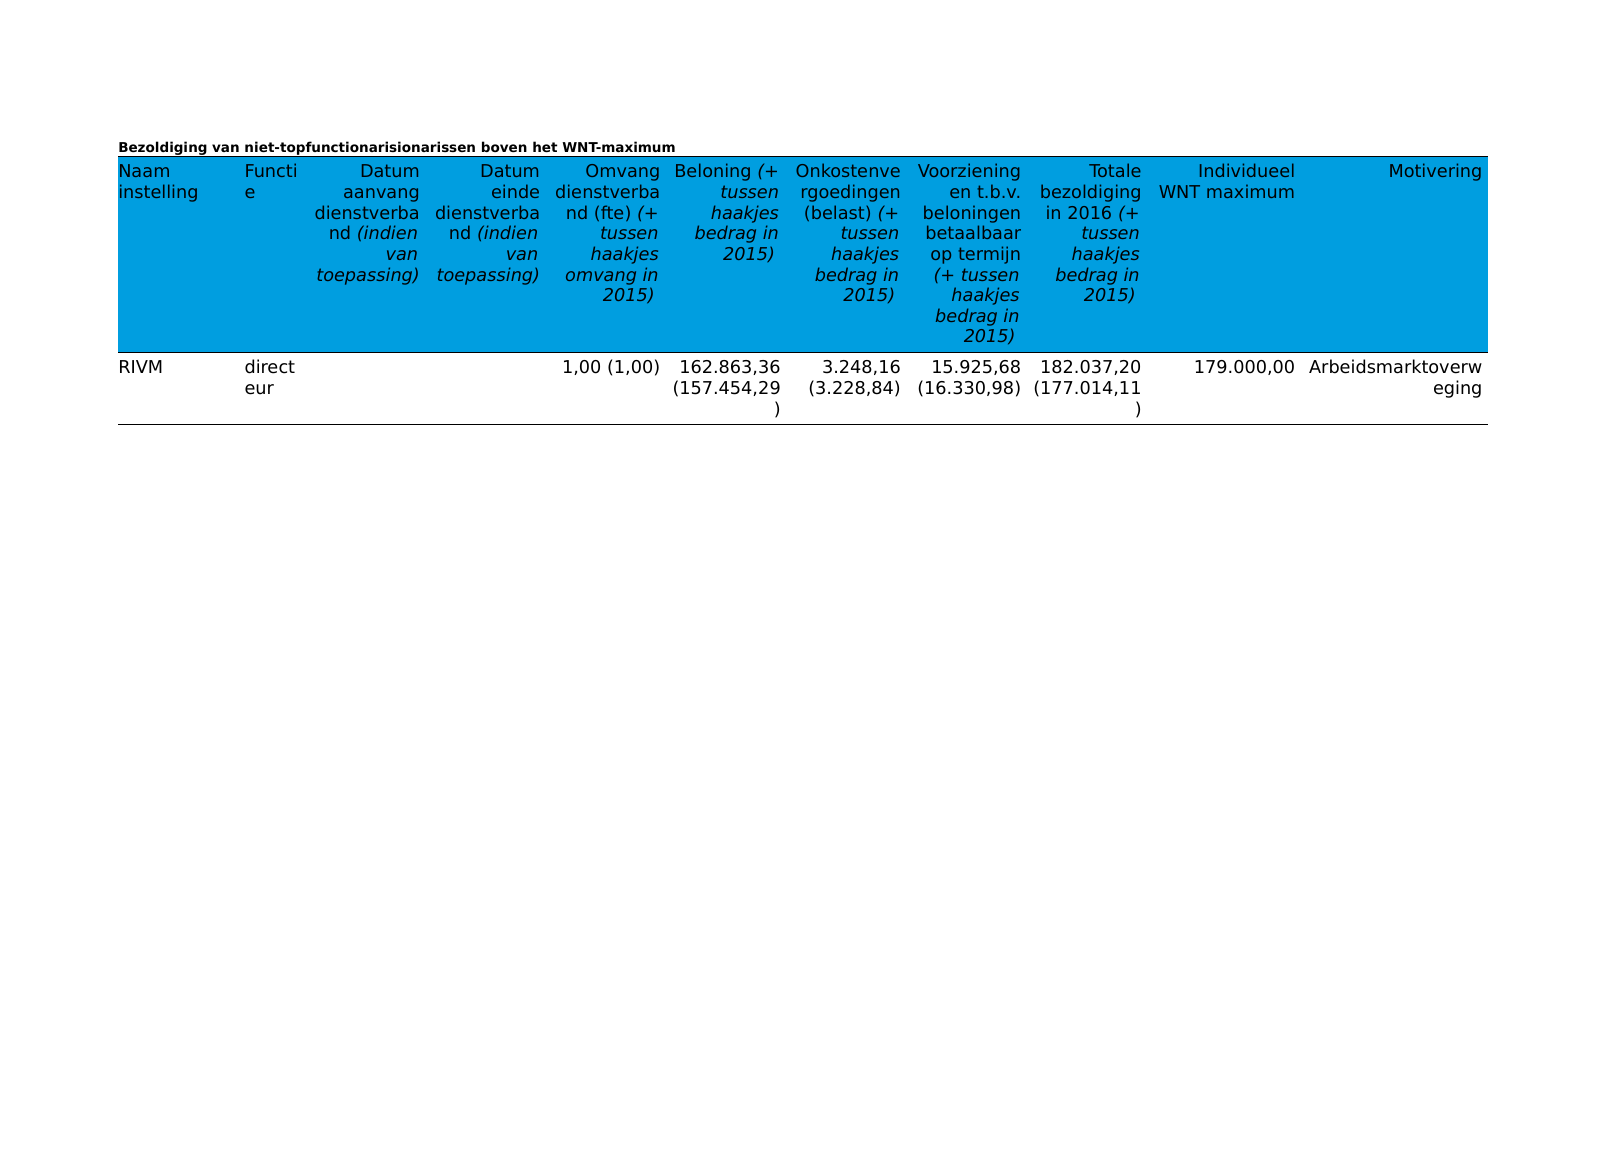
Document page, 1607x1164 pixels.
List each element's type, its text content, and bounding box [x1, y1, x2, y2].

table_cell 1,00 (1,00) [546, 353, 666, 424]
table_cell RIVM [118, 353, 238, 424]
table_cell Totale bezoldiging in 2016 (+ tussen haakjes bedrag in 2015) [1027, 157, 1147, 352]
table_cell 162.863,36 (157.454,29) [666, 353, 786, 424]
table_cell directeur [238, 353, 305, 424]
table_cell Motivering [1301, 157, 1488, 352]
table_cell [425, 353, 546, 424]
table_cell Omvang dienstverband (fte) (+ tussen haakjes omvang in 2015) [546, 157, 666, 352]
table_cell 3.248,16 (3.228,84) [786, 353, 907, 424]
table_cell Naam instelling [118, 157, 238, 352]
table_header Bezoldiging van niet-topfunctionarisionarissen boven het WNT-maximum [118, 140, 1488, 156]
table_cell [305, 353, 425, 424]
table_cell Datum aanvang dienstverband (indien van toepassing) [305, 157, 425, 352]
table_cell 15.925,68 (16.330,98) [907, 353, 1027, 424]
table_cell Arbeidsmarktoverweging [1301, 353, 1488, 424]
table_cell 179.000,00 [1147, 353, 1301, 424]
table_cell Onkostenvergoedingen (belast) (+ tussen haakjes bedrag in 2015) [786, 157, 907, 352]
table_cell 182.037,20 (177.014,11) [1027, 353, 1147, 424]
table_cell Functie [238, 157, 305, 352]
table_cell Individueel WNT maximum [1147, 157, 1301, 352]
table_cell Voorzieningen t.b.v. beloningen betaalbaar op termijn (+ tussen haakjes bedrag in 2015) [907, 157, 1027, 352]
table_cell Datum einde dienstverband (indien van toepassing) [425, 157, 546, 352]
table_cell Beloning (+ tussen haakjes bedrag in 2015) [666, 157, 786, 352]
